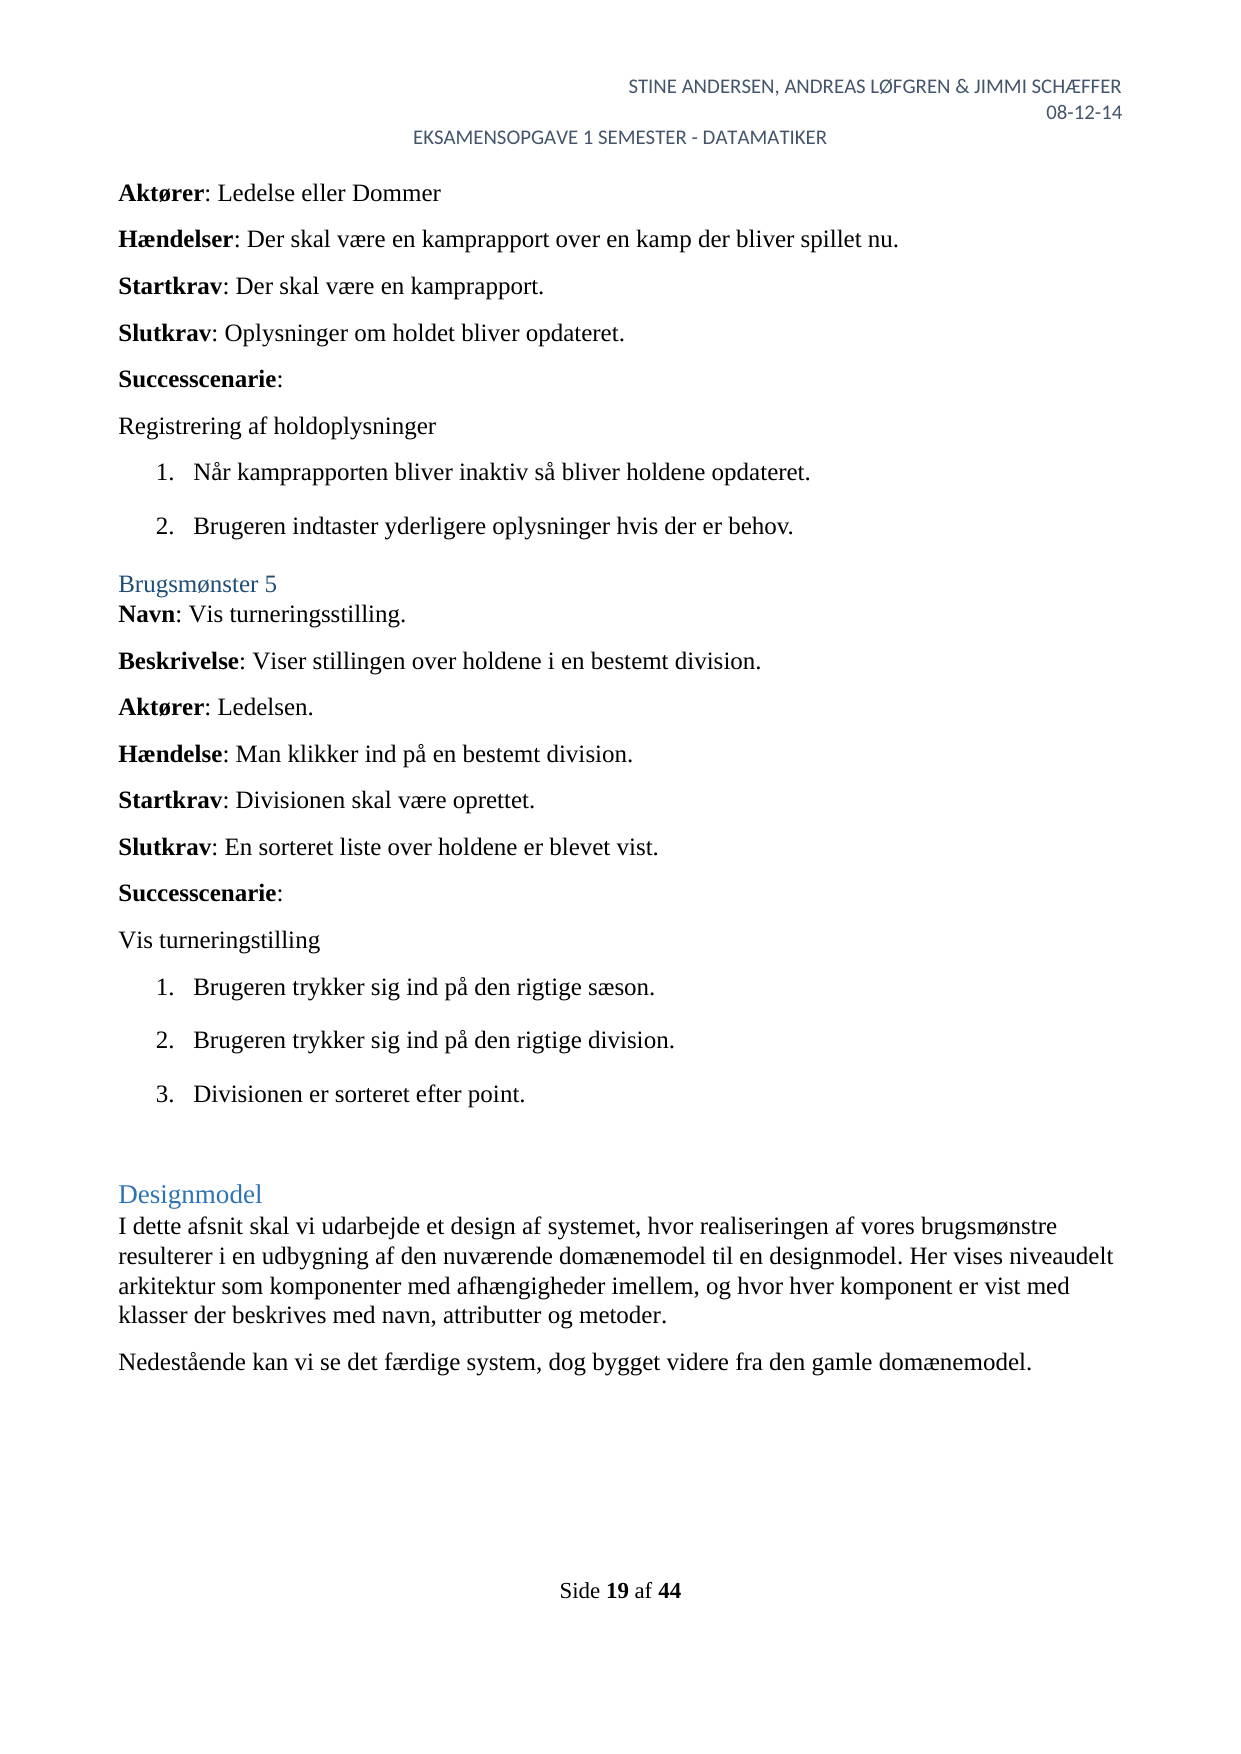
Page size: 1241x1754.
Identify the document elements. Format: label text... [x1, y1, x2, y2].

text Registrering af holdoplysninger [118, 411, 1122, 439]
list Brugeren trykker sig ind på den rigtige sæson. [156, 972, 1122, 1000]
text Successcenarie: [118, 364, 1122, 393]
text Hændelser: Der skal være en kamprapport over en kamp der bliver spillet nu. [118, 224, 1122, 253]
text Aktører: Ledelsen. [118, 692, 1122, 721]
subtitle Brugsmønster 5 [118, 569, 1122, 598]
text Aktører: Ledelse eller Dommer [118, 178, 1122, 207]
subtitle Designmodel [118, 1179, 1122, 1210]
text I dette afsnit skal vi udarbejde et design af systemet, hvor realiseringen af vores brugsmønstre resulterer i en udbygning af den nuværende domænemodel til en designmodel. Her vises niveaudelt arkitektur som komponenter med afhængigheder imellem, og hvor hver komponent er vist med klasser der beskrives med navn, attributter og metoder. [118, 1211, 1122, 1329]
text Startkrav: Divisionen skal være oprettet. [118, 785, 1122, 814]
text Slutkrav: En sorteret liste over holdene er blevet vist. [118, 832, 1122, 861]
list Divisionen er sorteret efter point. [156, 1079, 1122, 1108]
text Nedestående kan vi se det færdige system, dog bygget videre fra den gamle domænemodel. [118, 1347, 1122, 1376]
list Når kamprapporten bliver inaktiv så bliver holdene opdateret. [156, 457, 1122, 486]
list Brugeren trykker sig ind på den rigtige division. [156, 1026, 1122, 1054]
text Slutkrav: Oplysninger om holdet bliver opdateret. [118, 318, 1122, 346]
text Hændelse: Man klikker ind på en bestemt division. [118, 739, 1122, 768]
text Vis turneringstilling [118, 925, 1122, 954]
text Startkrav: Der skal være en kamprapport. [118, 271, 1122, 300]
list Brugeren indtaster yderligere oplysninger hvis der er behov. [156, 511, 1122, 540]
text Beskrivelse: Viser stillingen over holdene i en bestemt division. [118, 646, 1122, 674]
text Successcenarie: [118, 878, 1122, 907]
text Navn: Vis turneringsstilling. [118, 599, 1122, 628]
